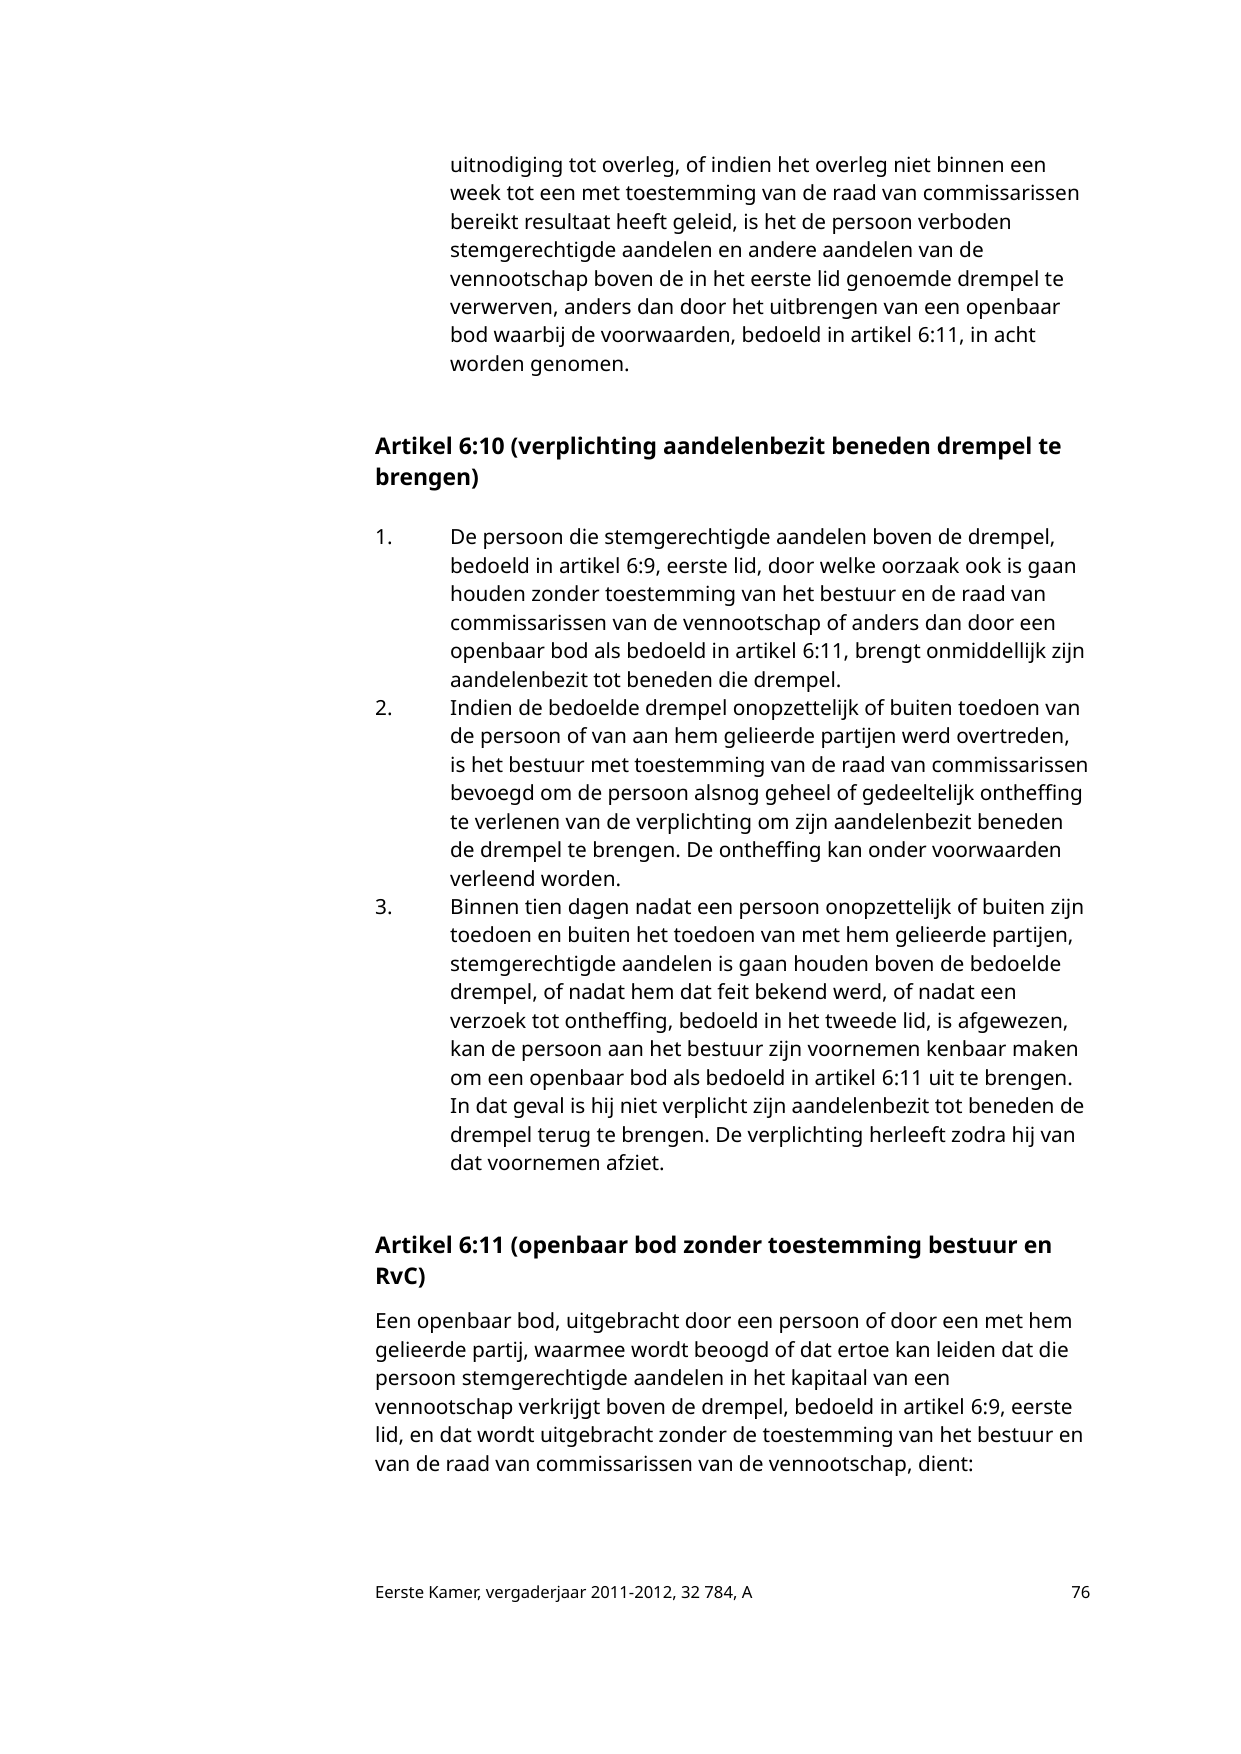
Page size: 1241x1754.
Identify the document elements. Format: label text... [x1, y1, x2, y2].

list uitnodiging tot overleg, of indien het overleg niet binnen een week tot een met toestemming van de raad van commissarissen bereikt resultaat heeft geleid, is het de persoon verboden stemgerechtigde aandelen en andere aandelen van de vennootschap boven de in het eerste lid genoemde drempel te verwerven, anders dan door het uitbrengen van een openbaar bod waarbij de voorwaarden, bedoeld in artikel 6:11, in acht worden genomen. [375, 150, 1090, 377]
subtitle Artikel 6:10 (verplichting aandelenbezit beneden drempel te brengen) [375, 430, 1090, 492]
subtitle Artikel 6:11 (openbaar bod zonder toestemming bestuur en RvC) [375, 1229, 1090, 1292]
list Indien de bedoelde drempel onopzettelijk of buiten toedoen van de persoon of van aan hem gelieerde partijen werd overtreden, is het bestuur met toestemming van de raad van commissarissen bevoegd om de persoon alsnog geheel of gedeeltelijk ontheffing te verlenen van de verplichting om zijn aandelenbezit beneden de drempel te brengen. De ontheffing kan onder voorwaarden verleend worden. [375, 693, 1090, 892]
text Een openbaar bod, uitgebracht door een persoon of door een met hem gelieerde partij, waarmee wordt beoogd of dat ertoe kan leiden dat die persoon stemgerechtigde aandelen in het kapitaal van een vennootschap verkrijgt boven de drempel, bedoeld in artikel 6:9, eerste lid, en dat wordt uitgebracht zonder de toestemming van het bestuur en van de raad van commissarissen van de vennootschap, dient: [375, 1307, 1090, 1477]
list De persoon die stemgerechtigde aandelen boven de drempel, bedoeld in artikel 6:9, eerste lid, door welke oorzaak ook is gaan houden zonder toestemming van het bestuur en de raad van commissarissen van de vennootschap of anders dan door een openbaar bod als bedoeld in artikel 6:11, brengt onmiddellijk zijn aandelenbezit tot beneden die drempel. [375, 522, 1090, 693]
list Binnen tien dagen nadat een persoon onopzettelijk of buiten zijn toedoen en buiten het toedoen van met hem gelieerde partijen, stemgerechtigde aandelen is gaan houden boven de bedoelde drempel, of nadat hem dat feit bekend werd, of nadat een verzoek tot ontheffing, bedoeld in het tweede lid, is afgewezen, kan de persoon aan het bestuur zijn voornemen kenbaar maken om een openbaar bod als bedoeld in artikel 6:11 uit te brengen. In dat geval is hij niet verplicht zijn aandelenbezit tot beneden de drempel terug te brengen. De verplichting herleeft zodra hij van dat voornemen afziet. [375, 892, 1090, 1177]
